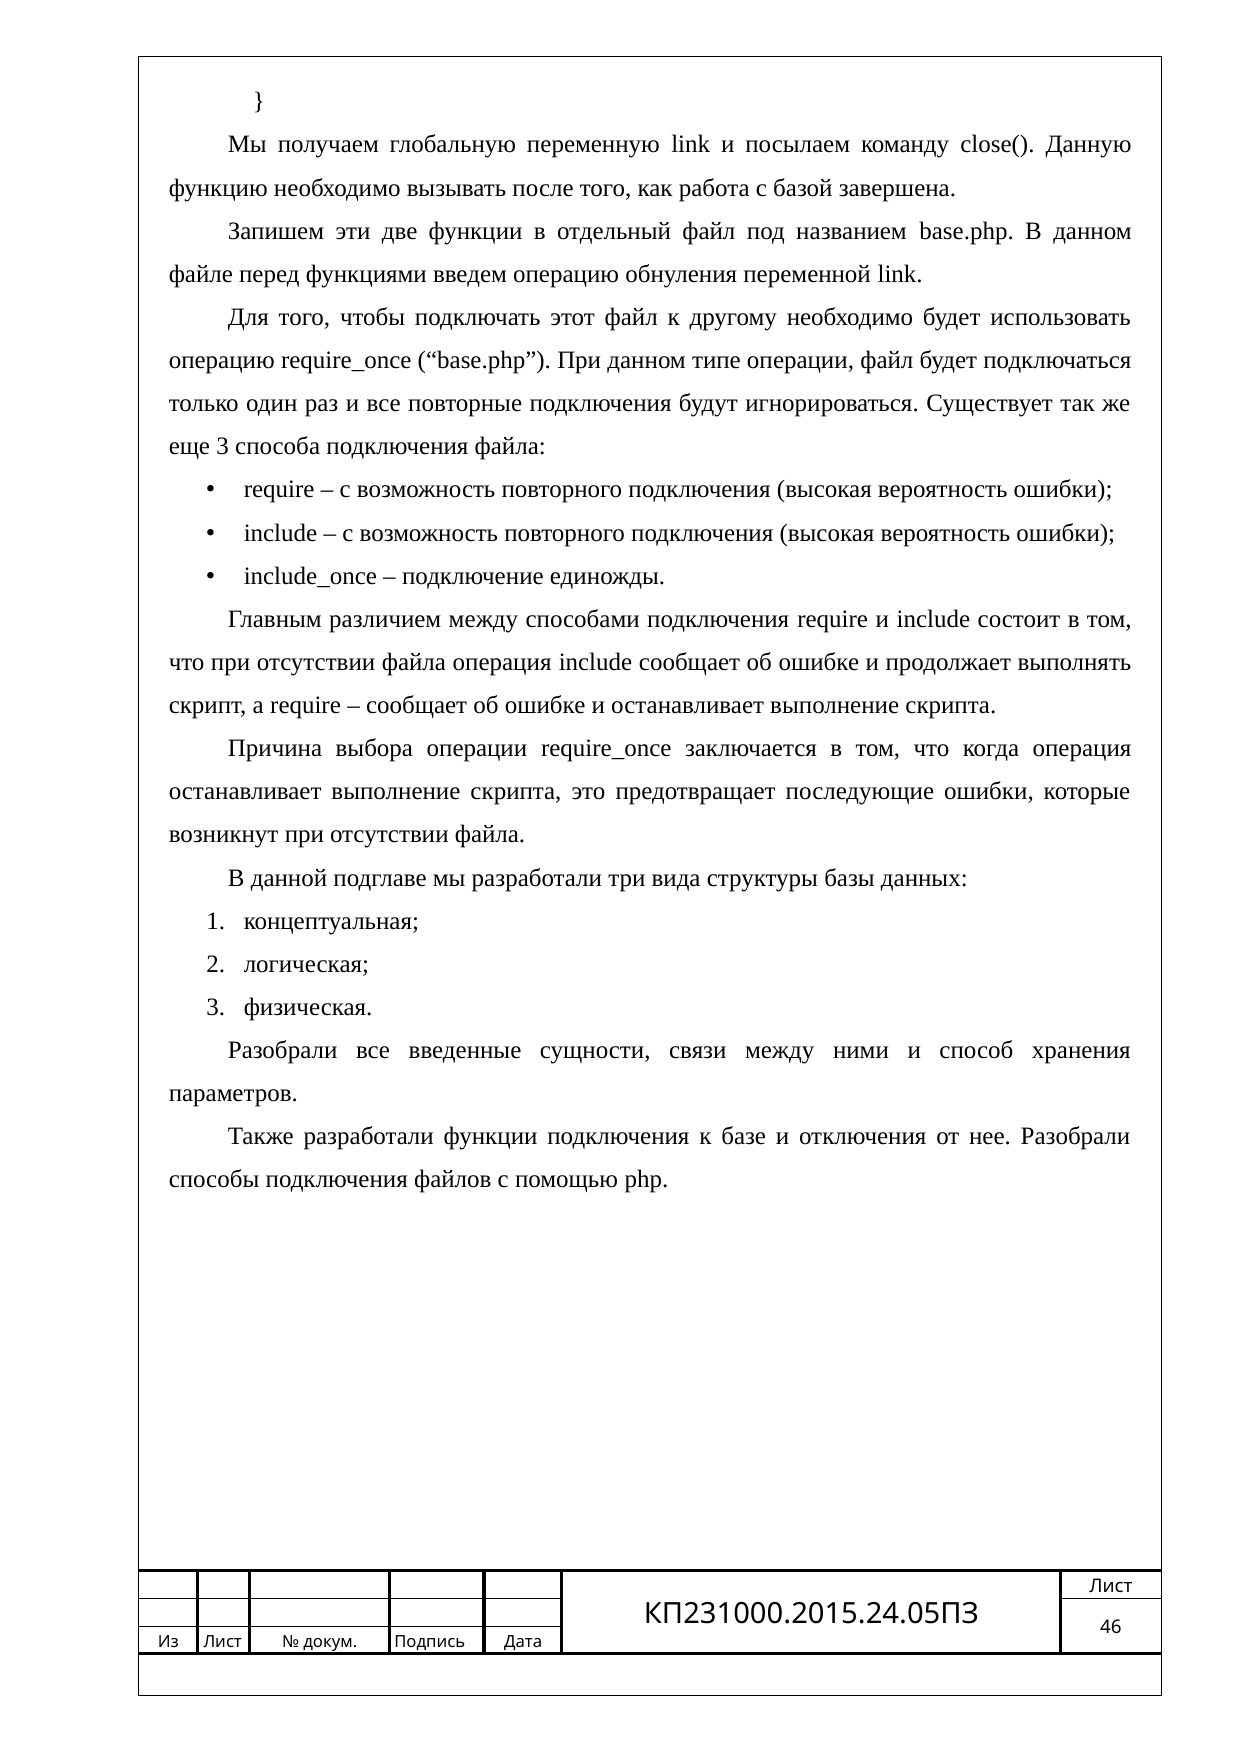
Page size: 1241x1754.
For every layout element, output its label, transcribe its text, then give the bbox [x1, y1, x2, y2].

list include_once – подключение единожды. [206, 561, 1132, 589]
text Разобрали все введенные сущности, связи между ними и способ хранения параметров. [168, 1035, 1132, 1107]
text Для того, чтобы подключать этот файл к другому необходимо будет использовать операцию require_once (“base.php”). При данном типе операции, файл будет подключаться только один раз и все повторные подключения будут игнорироваться. Существует так же еще 3 способа подключения файла: [168, 302, 1132, 460]
text Причина выбора операции require_once заключается в том, что когда операция останавливает выполнение скрипта, это предотвращает последующие ошибки, которые возникнут при отсутствии файла. [168, 733, 1132, 848]
text } [168, 86, 1132, 115]
list include – с возможность повторного подключения (высокая вероятность ошибки); [206, 518, 1132, 546]
text В данной подглаве мы разработали три вида структуры базы данных: [168, 863, 1132, 891]
list концептуальная; [206, 906, 1132, 934]
list физическая. [206, 992, 1132, 1021]
list require – с возможность повторного подключения (высокая вероятность ошибки); [206, 474, 1132, 503]
text Также разработали функции подключения к базе и отключения от нее. Разобрали способы подключения файлов с помощью php. [168, 1121, 1132, 1193]
text Запишем эти две функции в отдельный файл под названием base.php. В данном файле перед функциями введем операцию обнуления переменной link. [168, 216, 1132, 288]
text Главным различием между способами подключения require и include состоит в том, что при отсутствии файла операция include сообщает об ошибке и продолжает выполнять скрипт, а require – сообщает об ошибке и останавливает выполнение скрипта. [168, 604, 1132, 719]
list логическая; [206, 949, 1132, 978]
text Мы получаем глобальную переменную link и посылаем команду close(). Данную функцию необходимо вызывать после того, как работа с базой завершена. [168, 129, 1132, 201]
